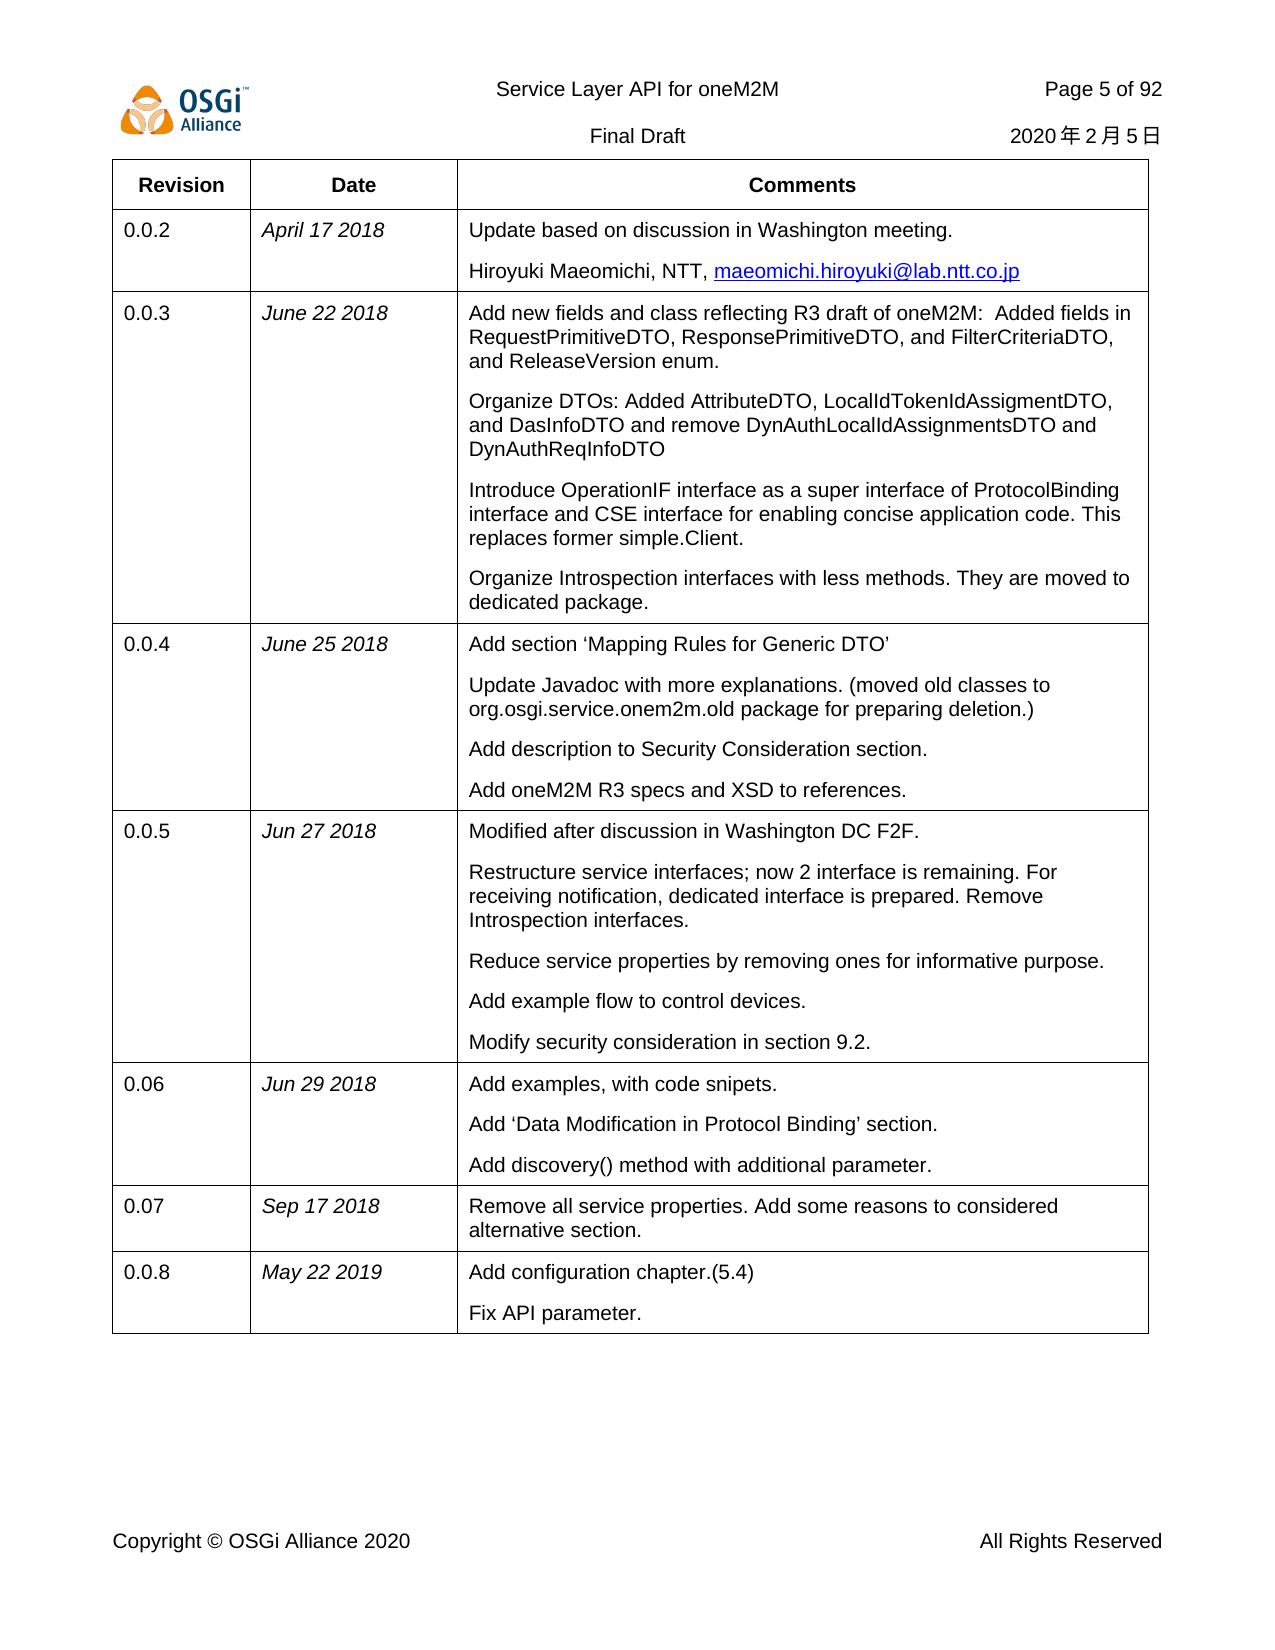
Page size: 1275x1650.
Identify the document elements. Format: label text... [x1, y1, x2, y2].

table_cell Add new fields and class reflecting R3 draft of oneM2M: Added fields in RequestPrimitiveDTO, ResponsePrimitiveDTO, and FilterCriteriaDTO, and ReleaseVersion enum. Organize DTOs: Added AttributeDTO, LocalIdTokenIdAssigmentDTO, and DasInfoDTO and remove DynAuthLocalIdAssignmentsDTO and DynAuthReqInfoDTO Introduce OperationIF interface as a super interface of ProtocolBinding interface and CSE interface for enabling concise application code. This replaces former simple.Client. Organize Introspection interfaces with less methods. They are moved to dedicated package. [458, 292, 1148, 622]
table_header Revision [113, 160, 250, 209]
table_cell 0.0.8 [113, 1252, 250, 1333]
table_cell 0.0.4 [113, 624, 250, 810]
table_cell 0.07 [113, 1186, 250, 1251]
table_cell Jun 27 2018 [251, 811, 457, 1062]
table_cell Jun 29 2018 [251, 1063, 457, 1185]
table_cell 0.0.3 [113, 292, 250, 622]
table_cell Add section ‘Mapping Rules for Generic DTO’ Update Javadoc with more explanations. (moved old classes to org.osgi.service.onem2m.old package for preparing deletion.) Add description to Security Consideration section. Add oneM2M R3 specs and XSD to references. [458, 624, 1148, 810]
table_cell Sep 17 2018 [251, 1186, 457, 1251]
table_cell Add examples, with code snipets. Add ‘Data Modification in Protocol Binding’ section. Add discovery() method with additional parameter. [458, 1063, 1148, 1185]
table_cell June 25 2018 [251, 624, 457, 810]
table_cell Modified after discussion in Washington DC F2F. Restructure service interfaces; now 2 interface is remaining. For receiving notification, dedicated interface is prepared. Remove Introspection interfaces. Reduce service properties by removing ones for informative purpose. Add example flow to control devices. Modify security consideration in section 9.2. [458, 811, 1148, 1062]
table_cell Remove all service properties. Add some reasons to considered alternative section. [458, 1186, 1148, 1251]
table_cell 0.0.5 [113, 811, 250, 1062]
table_header Comments [458, 160, 1148, 209]
table_cell Update based on discussion in Washington meeting. Hiroyuki Maeomichi, NTT, maeomichi.hiroyuki@lab.ntt.co.jp [458, 210, 1148, 291]
table_header Date [251, 160, 457, 209]
table_cell 0.0.2 [113, 210, 250, 291]
table_cell June 22 2018 [251, 292, 457, 622]
table_cell May 22 2019 [251, 1252, 457, 1333]
table_cell 0.06 [113, 1063, 250, 1185]
table_cell Add configuration chapter.(5.4) Fix API parameter. [458, 1252, 1148, 1333]
picture [113, 78, 257, 142]
table_cell April 17 2018 [251, 210, 457, 291]
